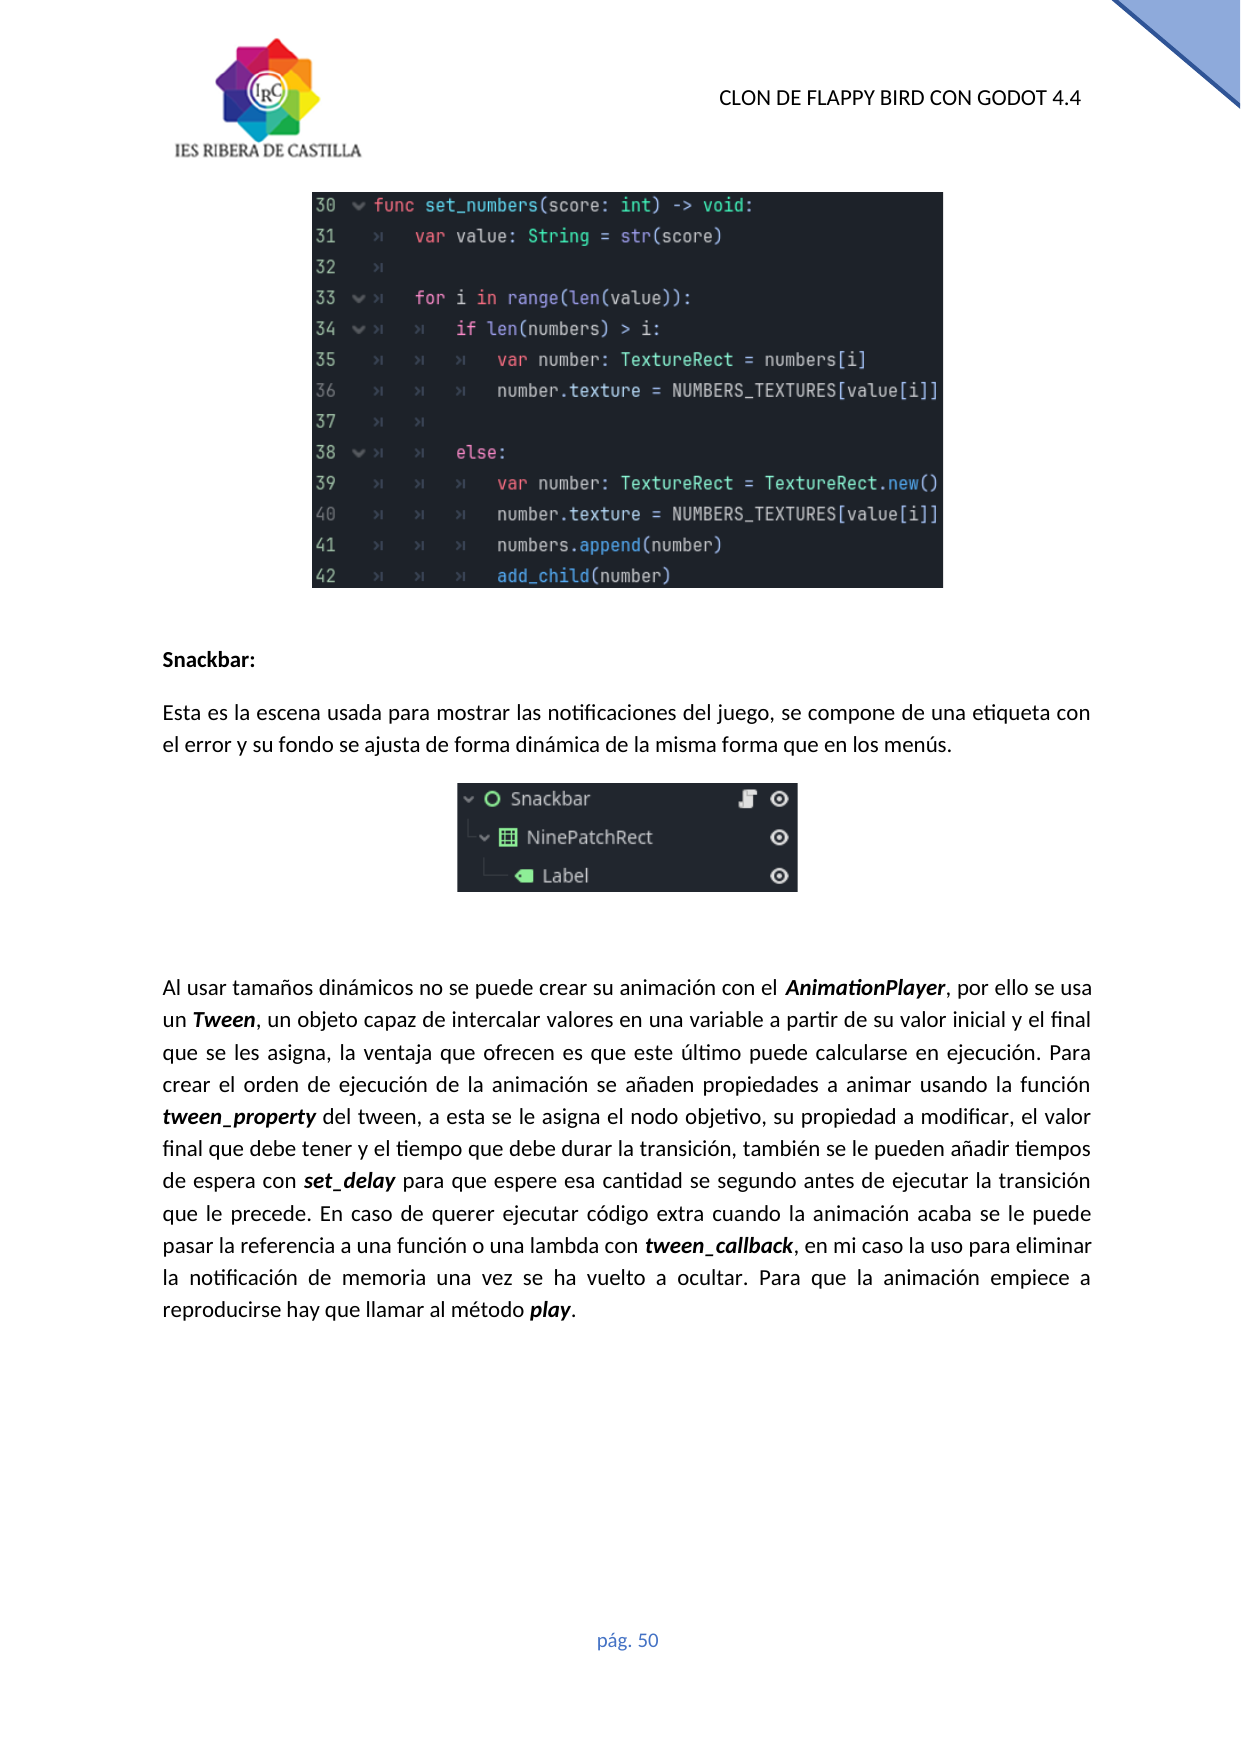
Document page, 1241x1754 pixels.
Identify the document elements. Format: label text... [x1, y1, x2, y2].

text Al usar tamaños dinámicos no se puede crear su animación con el AnimationPlayer, por ello se usa un Tween, un objeto capaz de intercalar valores en una variable a partir de su valor inicial y el final que se les asigna, la ventaja que ofrecen es que este último puede calcularse en ejecución. Para crear el orden de ejecución de la animación se añaden propiedades a animar usando la función tween_property del tween, a esta se le asigna el nodo objetivo, su propiedad a modificar, el valor final que debe tener y el tiempo que debe durar la transición, también se le pueden añadir tiempos de espera con set_delay para que espere esa cantidad se segundo antes de ejecutar la transición que le precede. En caso de querer ejecutar código extra cuando la animación acaba se le puede pasar la referencia a una función o una lambda con tween_callback, en mi caso la uso para eliminar la notificación de memoria una vez se ha vuelto a ocultar. Para que la animación empiece a reproducirse hay que llamar al método play. [162, 973, 1093, 1323]
picture [173, 29, 366, 164]
picture [457, 783, 798, 892]
text Esta es la escena usada para mostrar las notificaciones del juego, se compone de una etiqueta con el error y su fondo se ajusta de forma dinámica de la misma forma que en los menús. [162, 698, 1093, 758]
text Snackbar: [162, 645, 1093, 673]
picture [312, 192, 944, 588]
